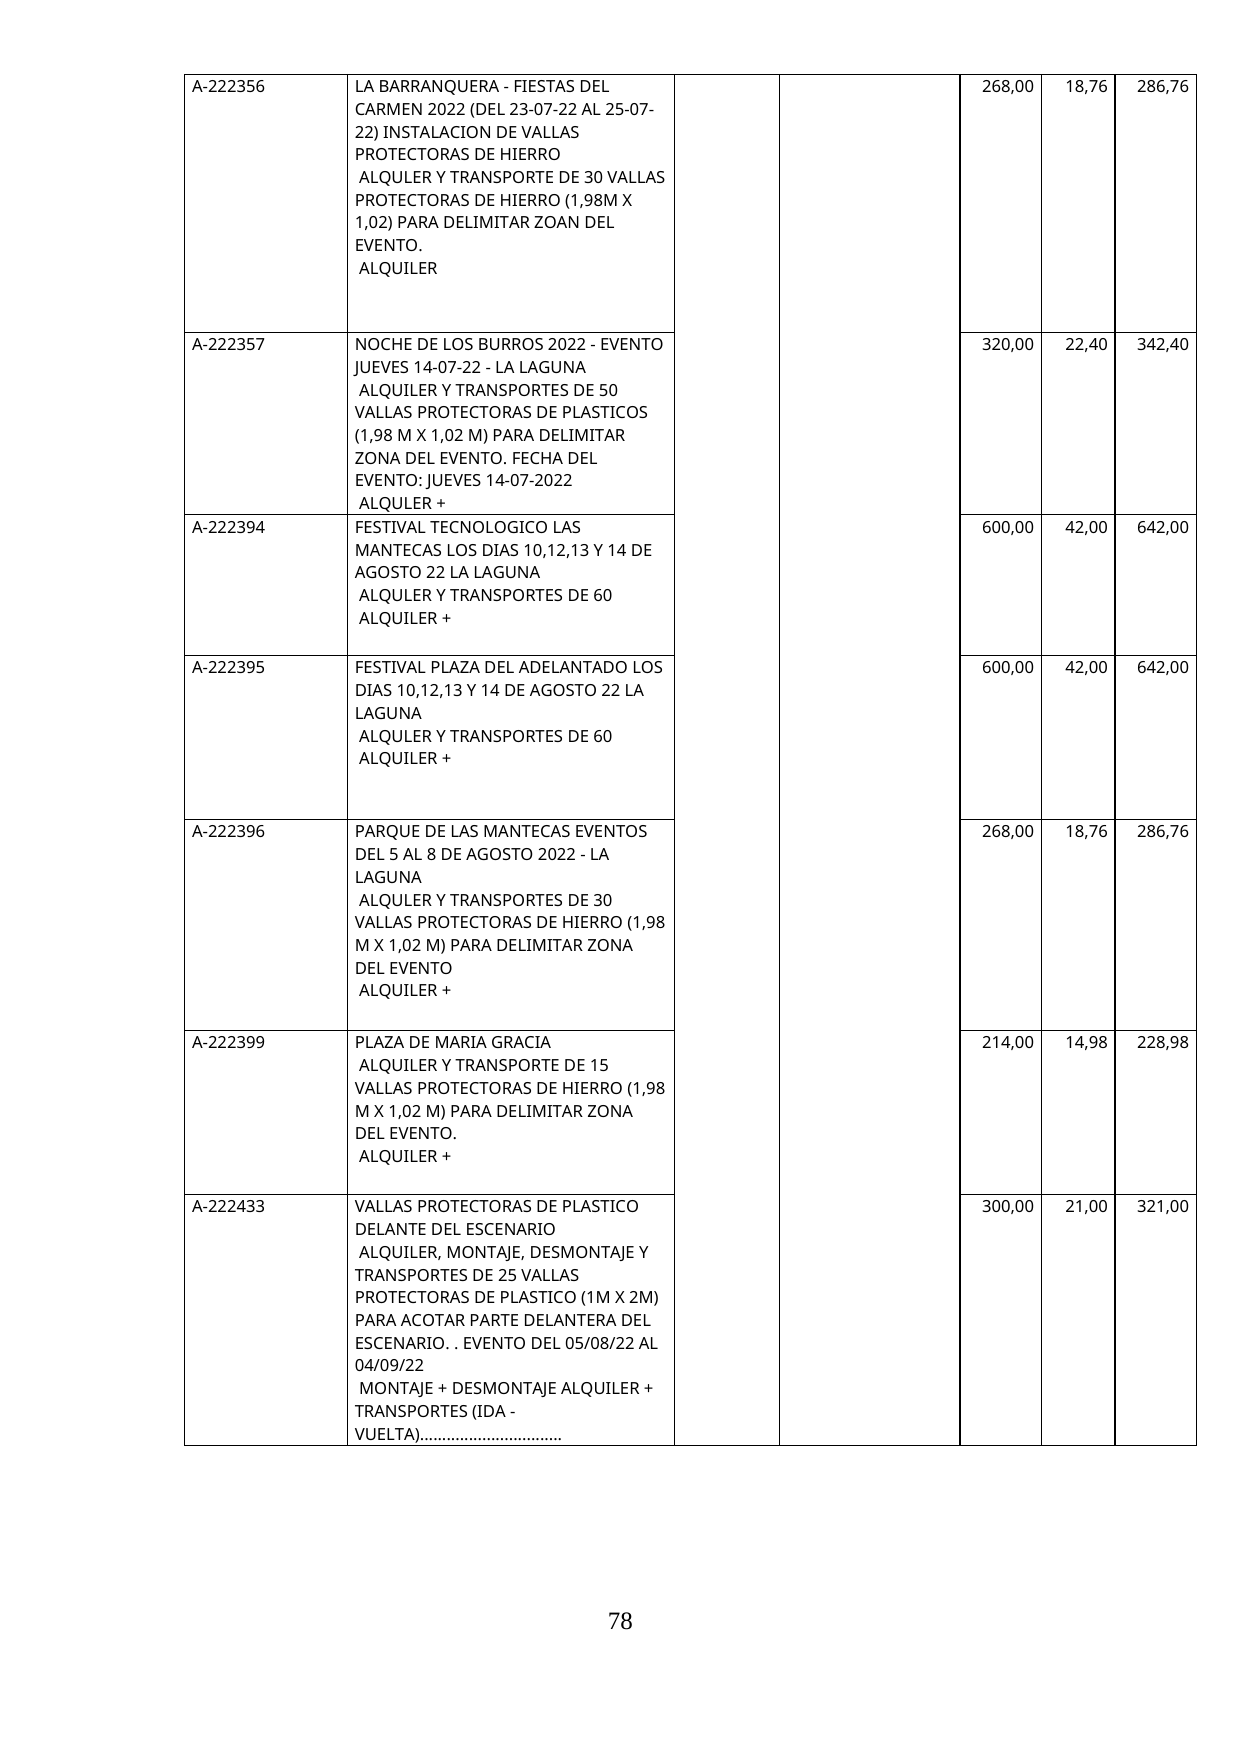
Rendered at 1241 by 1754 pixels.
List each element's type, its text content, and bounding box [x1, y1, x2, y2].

table_cell A-222394 [185, 515, 347, 655]
table_cell 320,00 [961, 333, 1041, 514]
table_cell 42,00 [1042, 515, 1114, 655]
table_cell FESTIVAL PLAZA DEL ADELANTADO LOS DIAS 10,12,13 Y 14 DE AGOSTO 22 LA LAGUNA ALQULER Y TRANSPORTES DE 60 ALQUILER + [348, 656, 674, 819]
table_cell 214,00 [961, 1031, 1041, 1194]
table_cell 18,76 [1042, 820, 1114, 1030]
table_cell VALLAS PROTECTORAS DE PLASTICO DELANTE DEL ESCENARIO ALQUILER, MONTAJE, DESMONTAJE Y TRANSPORTES DE 25 VALLAS PROTECTORAS DE PLASTICO (1M X 2M) PARA ACOTAR PARTE DELANTERA DEL ESCENARIO. . EVENTO DEL 05/08/22 AL 04/09/22 MONTAJE + DESMONTAJE ALQUILER + TRANSPORTES (IDA - VUELTA)................................ [348, 1195, 674, 1445]
table_cell LA BARRANQUERA - FIESTAS DEL CARMEN 2022 (DEL 23-07-22 AL 25-07-22) INSTALACION DE VALLAS PROTECTORAS DE HIERRO ALQULER Y TRANSPORTE DE 30 VALLAS PROTECTORAS DE HIERRO (1,98M X 1,02) PARA DELIMITAR ZOAN DEL EVENTO. ALQUILER [348, 75, 674, 332]
table_cell 268,00 [961, 75, 1041, 332]
table_cell FESTIVAL TECNOLOGICO LAS MANTECAS LOS DIAS 10,12,13 Y 14 DE AGOSTO 22 LA LAGUNA ALQULER Y TRANSPORTES DE 60 ALQUILER + [348, 515, 674, 655]
table_cell [675, 75, 779, 1445]
table_cell 14,98 [1042, 1031, 1114, 1194]
table_cell A-222395 [185, 656, 347, 819]
table_cell A-222433 [185, 1195, 347, 1445]
table_cell 42,00 [1042, 656, 1114, 819]
table_cell 342,40 [1116, 333, 1196, 514]
table_cell 642,00 [1116, 515, 1196, 655]
table_cell 22,40 [1042, 333, 1114, 514]
table_cell 268,00 [961, 820, 1041, 1030]
table_cell A-222396 [185, 820, 347, 1030]
table_cell NOCHE DE LOS BURROS 2022 - EVENTO JUEVES 14-07-22 - LA LAGUNA ALQUILER Y TRANSPORTES DE 50 VALLAS PROTECTORAS DE PLASTICOS (1,98 M X 1,02 M) PARA DELIMITAR ZONA DEL EVENTO. FECHA DEL EVENTO: JUEVES 14-07-2022 ALQULER + [348, 333, 674, 514]
table_cell 21,00 [1042, 1195, 1114, 1445]
table_cell 300,00 [961, 1195, 1041, 1445]
table_cell 18,76 [1042, 75, 1114, 332]
table_cell 228,98 [1116, 1031, 1196, 1194]
table_cell A-222356 [185, 75, 347, 332]
table_cell 321,00 [1116, 1195, 1196, 1445]
table_cell A-222399 [185, 1031, 347, 1194]
table_cell A-222357 [185, 333, 347, 514]
table_cell 600,00 [961, 656, 1041, 819]
table_cell 286,76 [1116, 820, 1196, 1030]
table_cell [780, 75, 959, 1445]
table_cell 286,76 [1116, 75, 1196, 332]
table_cell 600,00 [961, 515, 1041, 655]
table_cell PARQUE DE LAS MANTECAS EVENTOS DEL 5 AL 8 DE AGOSTO 2022 - LA LAGUNA ALQULER Y TRANSPORTES DE 30 VALLAS PROTECTORAS DE HIERRO (1,98 M X 1,02 M) PARA DELIMITAR ZONA DEL EVENTO ALQUILER + [348, 820, 674, 1030]
table_cell 642,00 [1116, 656, 1196, 819]
table_cell PLAZA DE MARIA GRACIA ALQUILER Y TRANSPORTE DE 15 VALLAS PROTECTORAS DE HIERRO (1,98 M X 1,02 M) PARA DELIMITAR ZONA DEL EVENTO. ALQUILER + [348, 1031, 674, 1194]
